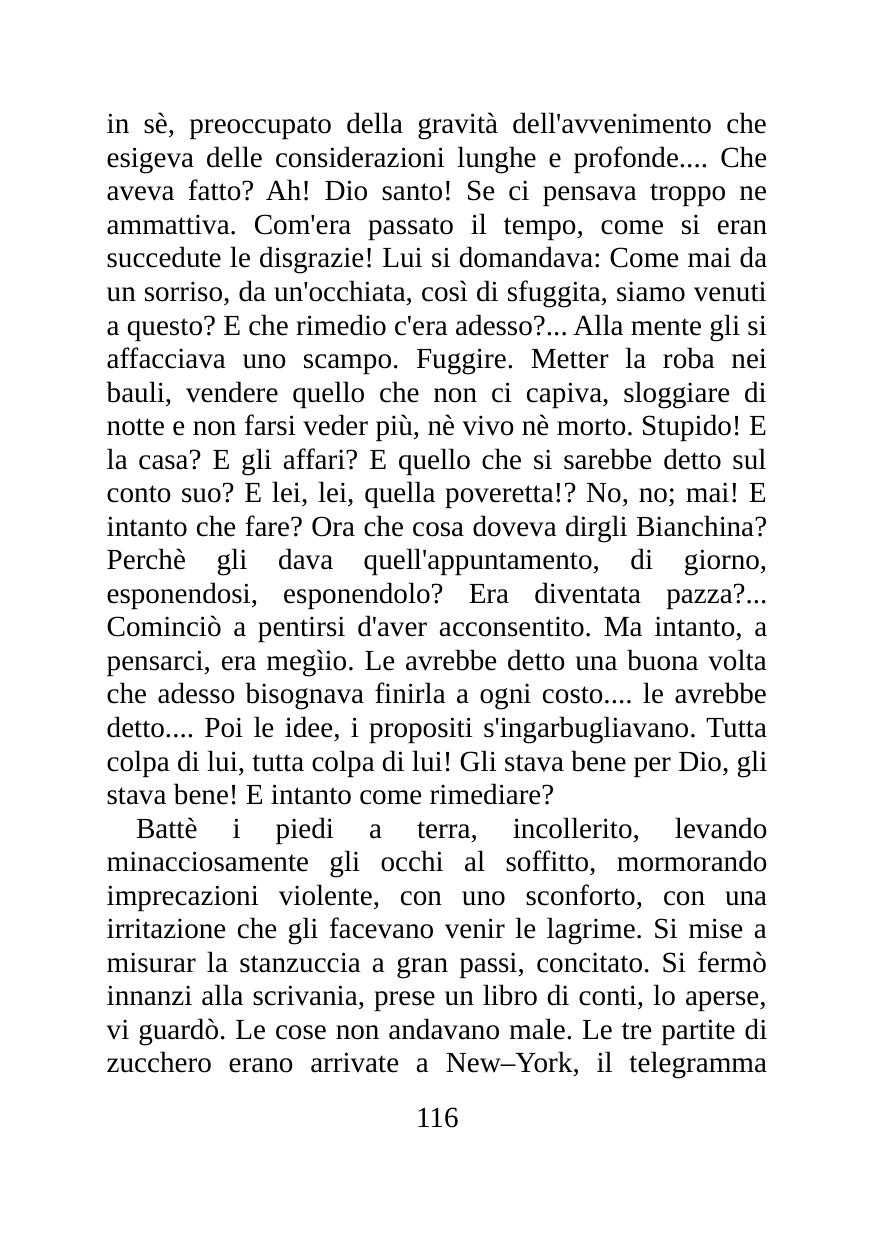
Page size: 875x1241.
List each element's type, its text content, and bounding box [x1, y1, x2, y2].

text Battè i piedi a terra, incollerito, levando minacciosamente gli occhi al soffitto, mormorando imprecazioni violente, con uno sconforto, con una irritazione che gli facevano venir le lagrime. Si mise a misurar la stanzuccia a gran passi, concitato. Si fermò innanzi alla scrivania, prese un libro di conti, lo aperse, vi guardò. Le cose non andavano male. Le tre partite di zucchero erano arrivate a New‒York, il telegramma [106, 811, 768, 1079]
text in sè, preoccupato della gravità dell'avvenimento che esigeva delle considerazioni lunghe e profonde.... Che aveva fatto? Ah! Dio santo! Se ci pensava troppo ne ammattiva. Com'era passato il tempo, come si eran succedute le disgrazie! Lui si domandava: Come mai da un sorriso, da un'occhiata, così di sfuggita, siamo venuti a questo? E che rimedio c'era adesso?... Alla mente gli si affacciava uno scampo. Fuggire. Metter la roba nei bauli, vendere quello che non ci capiva, sloggiare di notte e non farsi veder più, nè vivo nè morto. Stupido! E la casa? E gli affari? E quello che si sarebbe detto sul conto suo? E lei, lei, quella poveretta!? No, no; mai! E intanto che fare? Ora che cosa doveva dirgli Bianchina? Perchè gli dava quell'appuntamento, di giorno, esponendosi, esponendolo? Era diventata pazza?... Cominciò a pentirsi d'aver acconsentito. Ma intanto, a pensarci, era megìio. Le avrebbe detto una buona volta che adesso bisognava finirla a ogni costo.... le avrebbe detto.... Poi le idee, i propositi s'ingarbugliavano. Tutta colpa di lui, tutta colpa di lui! Gli stava bene per Dio, gli stava bene! E intanto come rimediare? [106, 106, 768, 811]
